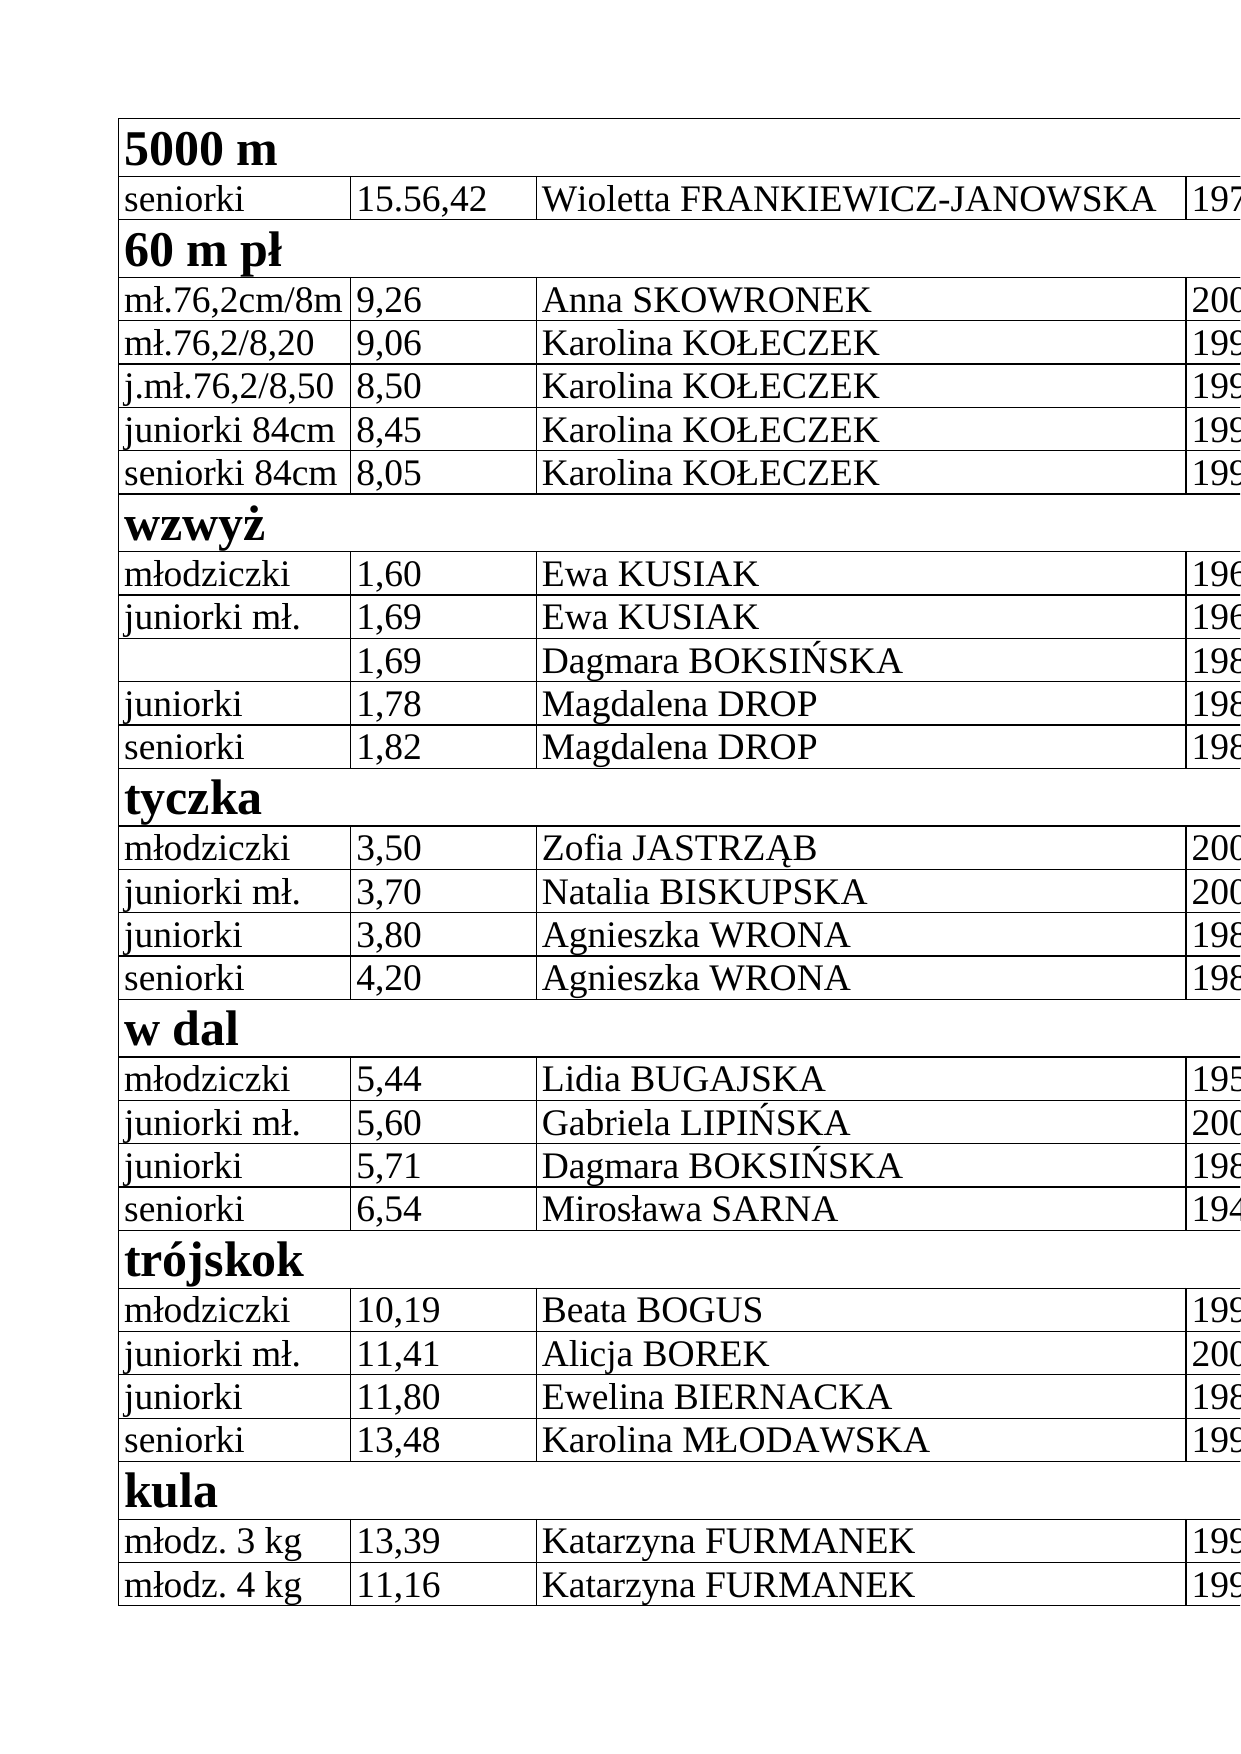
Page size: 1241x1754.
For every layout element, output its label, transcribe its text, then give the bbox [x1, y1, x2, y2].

table_cell seniorki [119, 177, 350, 219]
table_cell 2005 [1187, 1101, 1240, 1143]
table_cell mł.76,2cm/8m [119, 278, 350, 320]
table_cell seniorki [119, 1419, 350, 1461]
table_cell Beata BOGUS [537, 1289, 1185, 1331]
table_cell Karolina KOŁECZEK [537, 321, 1185, 363]
table_cell 2004 [1234, 289, 1240, 311]
table_cell 13,48 [351, 1419, 536, 1461]
table_cell trójskok [119, 1231, 1240, 1288]
table_cell Alicja BOREK [537, 1332, 1185, 1374]
table_cell 1996 [1187, 1563, 1240, 1605]
table_cell juniorki [119, 682, 350, 724]
table_cell Dagmara BOKSIŃSKA [537, 1144, 1185, 1186]
table_cell juniorki [119, 913, 350, 955]
table_cell 11,16 [351, 1563, 536, 1605]
table_cell 3,50 [351, 827, 536, 869]
table_cell Anna SKOWRONEK [537, 278, 1185, 320]
table_cell juniorki mł. [119, 1332, 350, 1374]
table_cell 1958 [1187, 1058, 1240, 1100]
table_cell Lidia BUGAJSKA [537, 1058, 1185, 1100]
table_cell 5,60 [351, 1101, 536, 1143]
table_cell 1961 [1187, 596, 1240, 638]
table_cell wzwyż [119, 495, 1240, 551]
table_cell juniorki [119, 1375, 350, 1418]
table_cell Wioletta FRANKIEWICZ-JANOWSKA [537, 177, 1185, 219]
table_cell 5,44 [351, 1058, 536, 1100]
table_cell 10,19 [351, 1289, 536, 1331]
table_cell 1,60 [351, 552, 536, 594]
table_cell 2006 [1187, 827, 1240, 869]
table_cell juniorki [119, 1144, 350, 1186]
table_cell 1993 [1187, 365, 1240, 407]
table_cell juniorki mł. [119, 596, 350, 638]
table_cell Katarzyna FURMANEK [537, 1563, 1185, 1605]
table_cell 1993 [1187, 321, 1240, 363]
table_cell 1942 [1232, 1202, 1240, 1213]
table_cell 2005 [1187, 1332, 1240, 1374]
table_cell Magdalena DROP [537, 726, 1185, 768]
table_cell 1996 [1187, 1520, 1240, 1562]
table_cell Karolina KOŁECZEK [537, 365, 1185, 407]
table_cell 1942 [1187, 1188, 1240, 1230]
table_cell 1982 [1187, 913, 1240, 955]
table_cell 1996 [1187, 1419, 1240, 1461]
table_cell 1986 [1187, 726, 1240, 768]
table_cell Mirosława SARNA [537, 1188, 1185, 1230]
table_cell 2004 [1187, 278, 1240, 320]
table_cell młodziczki [119, 827, 350, 869]
table_cell 4,20 [351, 957, 536, 999]
table_cell Ewelina BIERNACKA [537, 1375, 1185, 1418]
table_cell 5,71 [351, 1144, 536, 1186]
table_cell seniorki [119, 726, 350, 768]
table_cell 1993 [1187, 451, 1240, 493]
table_cell Magdalena DROP [537, 682, 1185, 724]
table_cell 2005 [1234, 881, 1240, 903]
table_cell 5000 m [119, 119, 1240, 176]
table_cell 8,05 [351, 451, 536, 493]
table_cell 1982 [1187, 639, 1240, 681]
table_cell 9,26 [351, 278, 536, 320]
table_cell młodziczki [119, 1289, 350, 1331]
table_cell Katarzyna FURMANEK [537, 1520, 1185, 1562]
table_cell kula [119, 1462, 1240, 1519]
table_cell 3,70 [351, 870, 536, 912]
table_cell Ewa KUSIAK [537, 596, 1185, 638]
table_cell 2005 [1234, 1112, 1240, 1134]
table_cell 1993 [1187, 408, 1240, 450]
table_cell w dal [119, 1000, 1240, 1056]
table_cell Dagmara BOKSIŃSKA [537, 639, 1185, 681]
table_cell Karolina KOŁECZEK [537, 408, 1185, 450]
table_cell 2006 [1234, 837, 1240, 859]
table_cell juniorki 84cm [119, 408, 350, 450]
table_cell juniorki mł. [119, 870, 350, 912]
table_cell 3,80 [351, 913, 536, 955]
table_cell 6,54 [351, 1188, 536, 1230]
table_cell 1,69 [351, 639, 536, 681]
table_cell seniorki [119, 957, 350, 999]
table_cell 1,69 [351, 596, 536, 638]
table_cell 9,06 [351, 321, 536, 363]
table_cell 1,78 [351, 682, 536, 724]
table_cell młodziczki [119, 1058, 350, 1100]
table_cell Natalia BISKUPSKA [537, 870, 1185, 912]
table_cell 1980 [1187, 1375, 1240, 1418]
table_cell 11,80 [351, 1375, 536, 1418]
table_cell Agnieszka WRONA [537, 957, 1185, 999]
table_cell 1982 [1187, 957, 1240, 999]
table_cell 8,45 [351, 408, 536, 450]
table_cell 2005 [1187, 870, 1240, 912]
table_cell Karolina MŁODAWSKA [537, 1419, 1185, 1461]
table_cell j.mł.76,2/8,50 [119, 365, 350, 407]
table_cell 1961 [1187, 552, 1240, 594]
table_cell 1986 [1187, 682, 1240, 724]
table_cell 13,39 [351, 1520, 536, 1562]
table_cell seniorki 84cm [119, 451, 350, 493]
table_cell młodz. 3 kg [119, 1520, 350, 1562]
table_cell mł.76,2/8,20 [119, 321, 350, 363]
table_cell 60 m pł [119, 220, 1240, 277]
table_cell Gabriela LIPIŃSKA [537, 1101, 1185, 1143]
table_cell Karolina KOŁECZEK [537, 451, 1185, 493]
table_cell Ewa KUSIAK [537, 552, 1185, 594]
table_cell młodz. 4 kg [119, 1563, 350, 1605]
table_cell Zofia JASTRZĄB [537, 827, 1185, 869]
table_cell seniorki [119, 1188, 350, 1230]
table_cell 1992 [1187, 1289, 1240, 1331]
table_cell juniorki mł. [119, 1101, 350, 1143]
table_cell tyczka [119, 769, 1240, 825]
table_cell 15.56,42 [351, 177, 536, 219]
table_cell 1,82 [351, 726, 536, 768]
table_cell 1977 [1187, 177, 1240, 219]
table_cell młodziczki [119, 552, 350, 594]
table_cell 1982 [1187, 1144, 1240, 1186]
table_cell 2005 [1234, 1343, 1240, 1365]
table_cell Agnieszka WRONA [537, 913, 1185, 955]
table_cell 11,41 [351, 1332, 536, 1374]
table_cell 8,50 [351, 365, 536, 407]
table_cell [119, 639, 350, 681]
